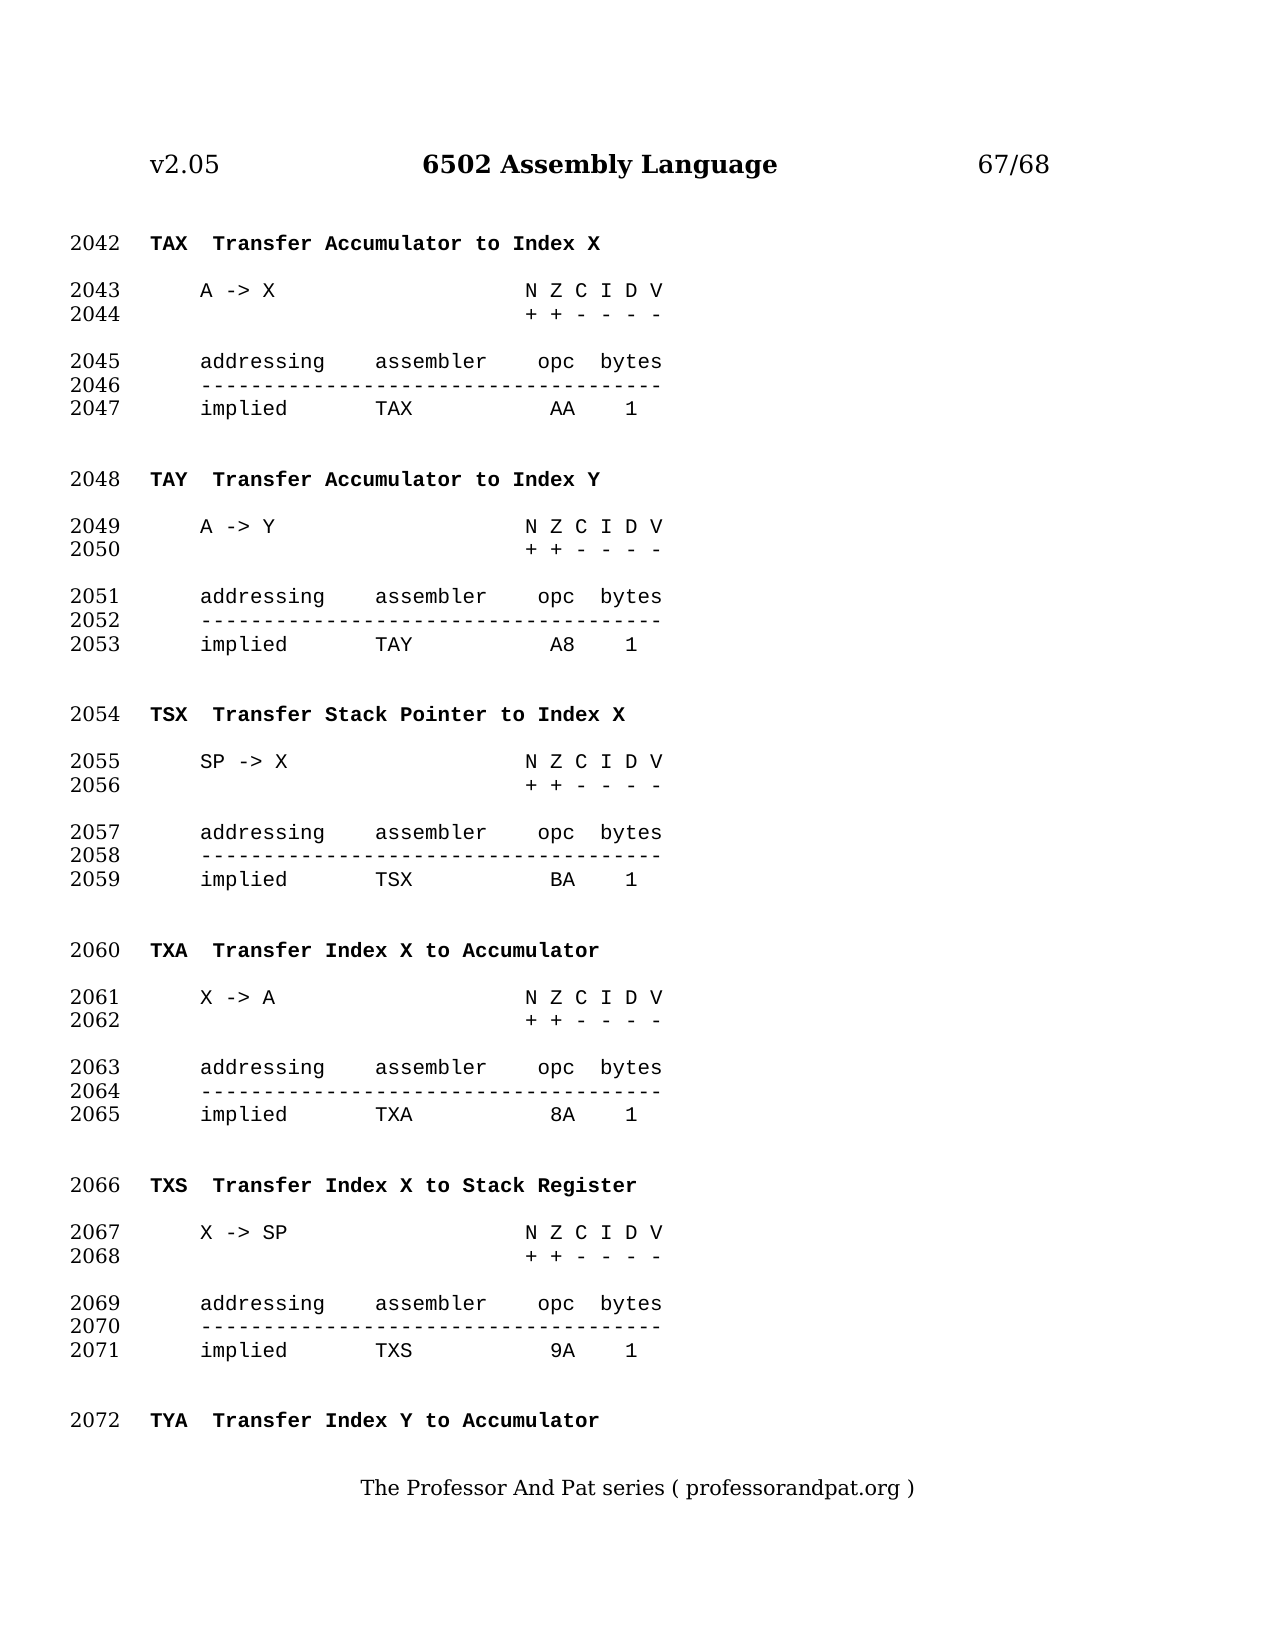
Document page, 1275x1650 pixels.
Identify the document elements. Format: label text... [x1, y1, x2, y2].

text ------------------------------------- [150, 610, 1125, 634]
text + + - - - - [150, 304, 1125, 328]
text + + - - - - [150, 1010, 1125, 1034]
text ------------------------------------- [150, 846, 1125, 869]
text implied TXS 9A 1 [150, 1340, 1125, 1363]
text addressing assembler opc bytes [150, 587, 1125, 610]
text A -> X N Z C I D V [150, 281, 1125, 304]
text X -> SP N Z C I D V [150, 1222, 1125, 1246]
text TAY Transfer Accumulator to Index Y [150, 469, 1125, 492]
text TXS Transfer Index X to Stack Register [150, 1175, 1125, 1199]
text ------------------------------------- [150, 1316, 1125, 1340]
text addressing assembler opc bytes [150, 822, 1125, 846]
text addressing assembler opc bytes [150, 1293, 1125, 1316]
text + + - - - - [150, 539, 1125, 563]
text A -> Y N Z C I D V [150, 516, 1125, 539]
text TYA Transfer Index Y to Accumulator [150, 1411, 1125, 1434]
text TSX Transfer Stack Pointer to Index X [150, 704, 1125, 728]
text ------------------------------------- [150, 375, 1125, 398]
text TAX Transfer Accumulator to Index X [150, 233, 1125, 257]
text X -> A N Z C I D V [150, 987, 1125, 1010]
text implied TAX AA 1 [150, 398, 1125, 422]
text implied TXA 8A 1 [150, 1104, 1125, 1128]
text addressing assembler opc bytes [150, 1057, 1125, 1081]
text implied TAY A8 1 [150, 634, 1125, 657]
text TXA Transfer Index X to Accumulator [150, 940, 1125, 963]
text implied TSX BA 1 [150, 869, 1125, 893]
text + + - - - - [150, 775, 1125, 798]
text SP -> X N Z C I D V [150, 751, 1125, 775]
text + + - - - - [150, 1246, 1125, 1269]
text ------------------------------------- [150, 1081, 1125, 1104]
text addressing assembler opc bytes [150, 351, 1125, 375]
